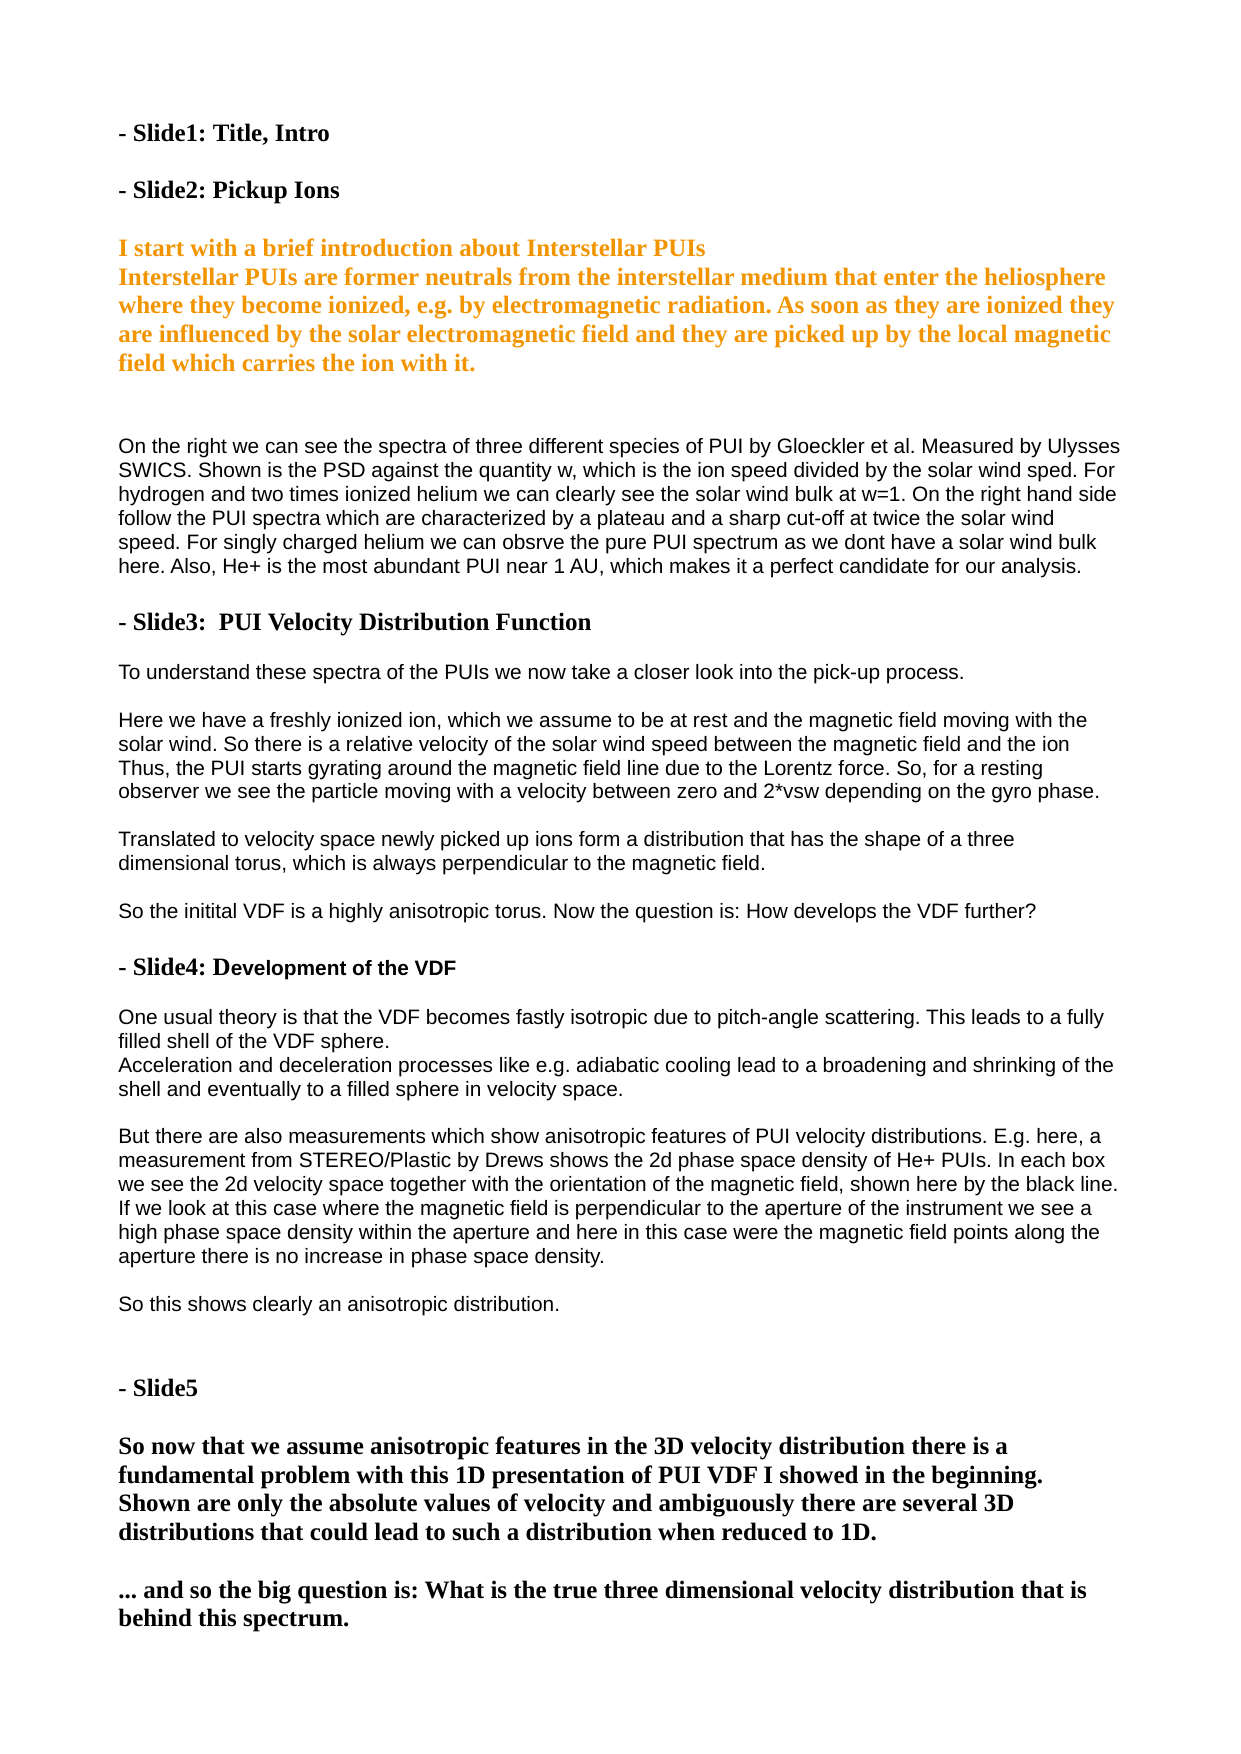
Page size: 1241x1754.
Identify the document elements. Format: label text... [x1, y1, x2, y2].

text Thus, the PUI starts gyrating around the magnetic field line due to the Lorentz force. So, for a resting observer we see the particle moving with a velocity between zero and 2*vsw depending on the gyro phase. [118, 755, 1122, 803]
text So this shows clearly an anisotropic distribution. [118, 1292, 1122, 1316]
text So the initital VDF is a highly anisotropic torus. Now the question is: How develops the VDF further? [118, 899, 1122, 923]
text On the right we can see the spectra of three different species of PUI by Gloeckler et al. Measured by Ulysses SWICS. Shown is the PSD against the quantity w, which is the ion speed divided by the solar wind sped. For hydrogen and two times ionized helium we can clearly see the solar wind bulk at w=1. On the right hand side follow the PUI spectra which are characterized by a plateau and a sharp cut-off at twice the solar wind speed. For singly charged helium we can obsrve the pure PUI spectrum as we dont have a solar wind bulk here. Also, He+ is the most abundant PUI near 1 AU, which makes it a perfect candidate for our analysis. [118, 434, 1122, 578]
text Interstellar PUIs are former neutrals from the interstellar medium that enter the heliosphere where they become ionized, e.g. by electromagnetic radiation. As soon as they are ionized they are influenced by the solar electromagnetic field and they are picked up by the local magnetic field which carries the ion with it. [118, 262, 1122, 377]
text - Slide3: PUI Velocity Distribution Function [118, 607, 1122, 636]
text - Slide5 [118, 1373, 1122, 1402]
text - Slide2: Pickup Ions [118, 176, 1122, 204]
text To understand these spectra of the PUIs we now take a closer look into the pick-up process. [118, 659, 1122, 683]
text Acceleration and deceleration processes like e.g. adiabatic cooling lead to a broadening and shrinking of the shell and eventually to a filled sphere in velocity space. [118, 1052, 1122, 1100]
text ... and so the big question is: What is the true three dimensional velocity distribution that is behind this spectrum. [118, 1575, 1122, 1632]
text Here we have a freshly ionized ion, which we assume to be at rest and the magnetic field moving with the solar wind. So there is a relative velocity of the solar wind speed between the magnetic field and the ion [118, 707, 1122, 755]
text I start with a brief introduction about Interstellar PUIs [118, 233, 1122, 262]
text - Slide1: Title, Intro [118, 118, 1122, 147]
text Translated to velocity space newly picked up ions form a distribution that has the shape of a three dimensional torus, which is always perpendicular to the magnetic field. [118, 827, 1122, 875]
text - Slide4: Development of the VDF [118, 952, 1122, 981]
text So now that we assume anisotropic features in the 3D velocity distribution there is a fundamental problem with this 1D presentation of PUI VDF I showed in the beginning. Shown are only the absolute values of velocity and ambiguously there are several 3D distributions that could lead to such a distribution when reduced to 1D. [118, 1431, 1122, 1546]
text But there are also measurements which show anisotropic features of PUI velocity distributions. E.g. here, a measurement from STEREO/Plastic by Drews shows the 2d phase space density of He+ PUIs. In each box we see the 2d velocity space together with the orientation of the magnetic field, shown here by the black line. If we look at this case where the magnetic field is perpendicular to the aperture of the instrument we see a high phase space density within the aperture and here in this case were the magnetic field points along the aperture there is no increase in phase space density. [118, 1124, 1122, 1268]
text One usual theory is that the VDF becomes fastly isotropic due to pitch-angle scattering. This leads to a fully filled shell of the VDF sphere. [118, 1004, 1122, 1052]
